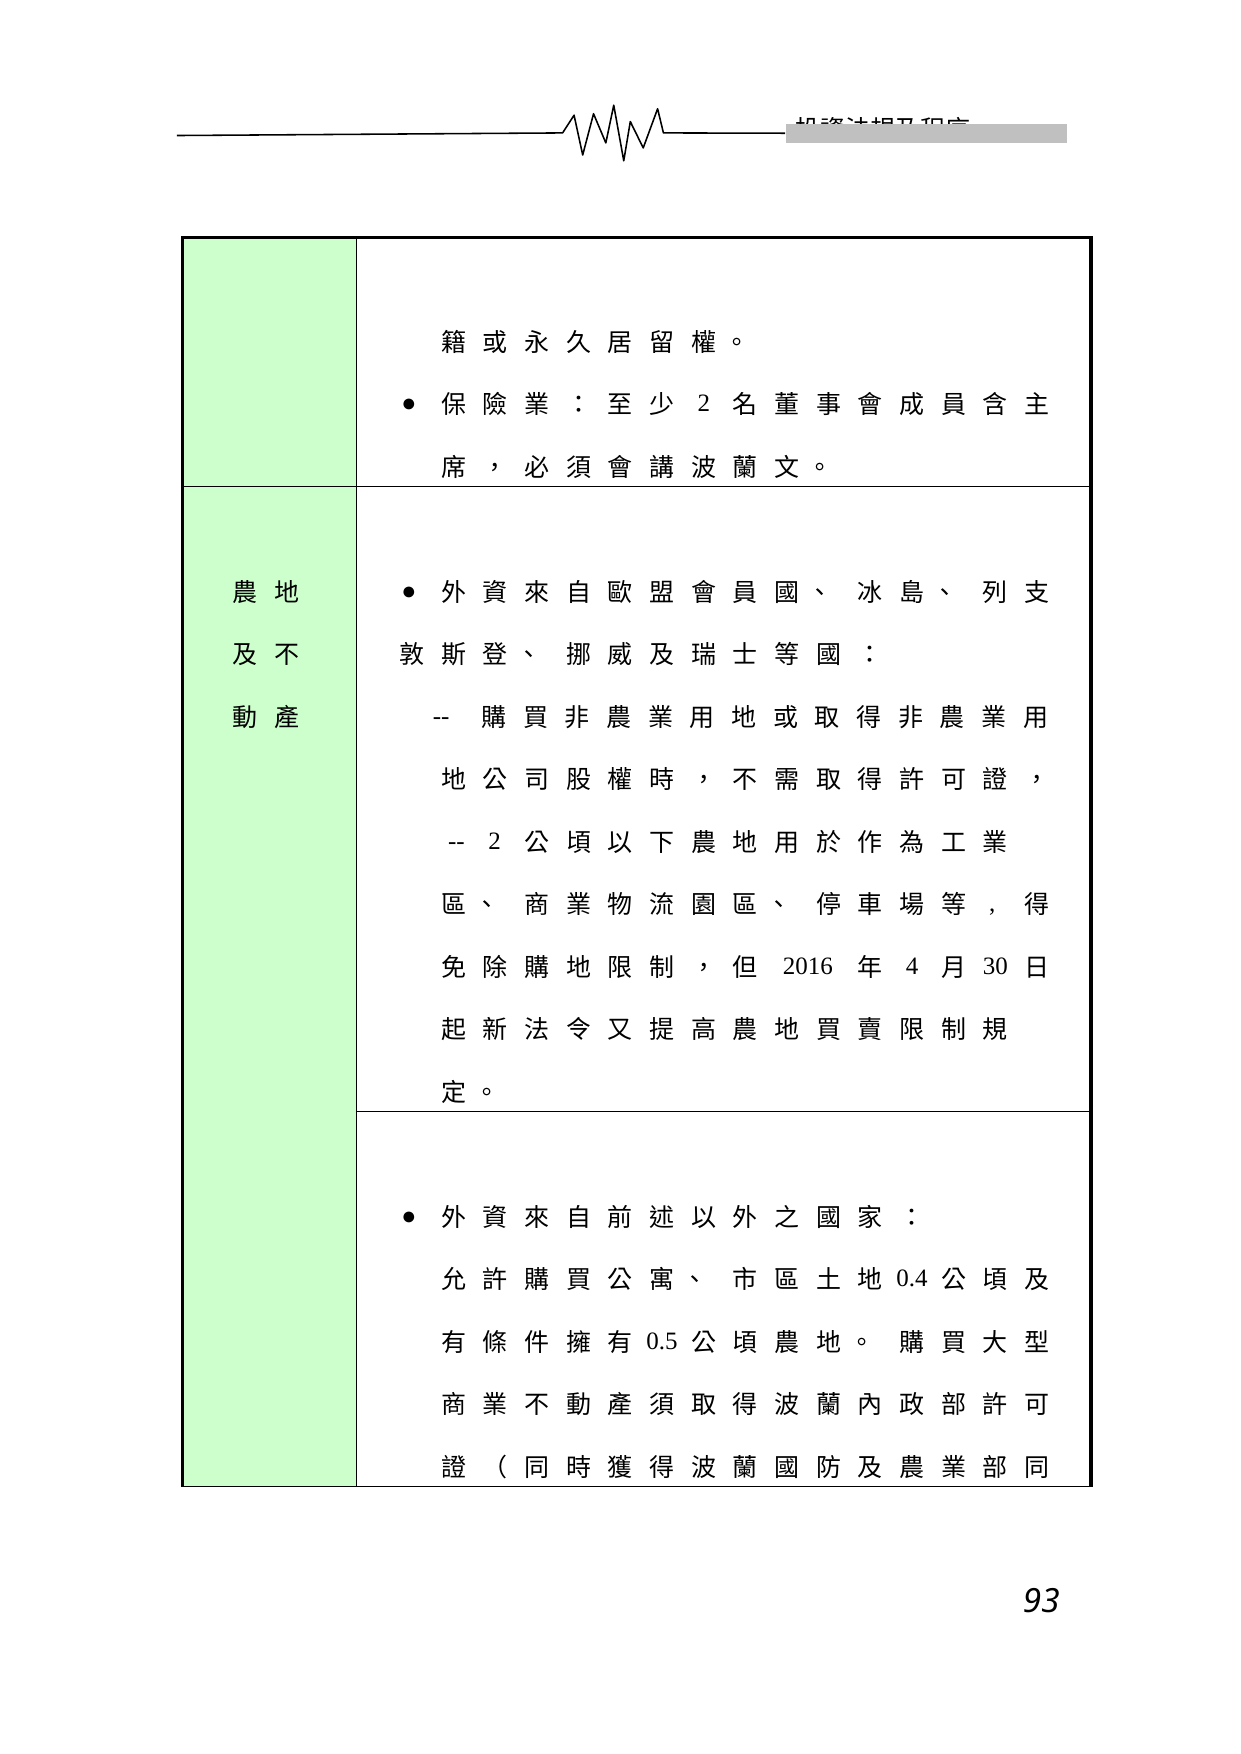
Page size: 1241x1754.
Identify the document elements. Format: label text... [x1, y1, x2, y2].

table_header [184, 239, 356, 486]
table_cell 農地及不動產 [184, 487, 356, 1486]
table_header 籍或永久居留權。 ● 保險業：至少2名董事會成員含主席，必須會講波蘭文。 [357, 239, 1089, 486]
table_cell ● 外資來自前述以外之國家： 允許購買公寓、市區土地0.4公頃及有條件擁有0.5公頃農地。購買大型商業不動產須取得波蘭內政部許可證（同時獲得波蘭國防及農業部同 [357, 1112, 1089, 1486]
table_cell ● 外資來自歐盟會員國、冰島、列支敦斯登、挪威及瑞士等國： -- 購買非農業用地或取得非農業用地公司股權時，不需取得許可證， -- 2公頃以下農地用於作為工業區、商業物流園區、停車場等, 得免除購地限制，但2016年4月30日起新法令又提高農地買賣限制規定。 [357, 487, 1089, 1111]
